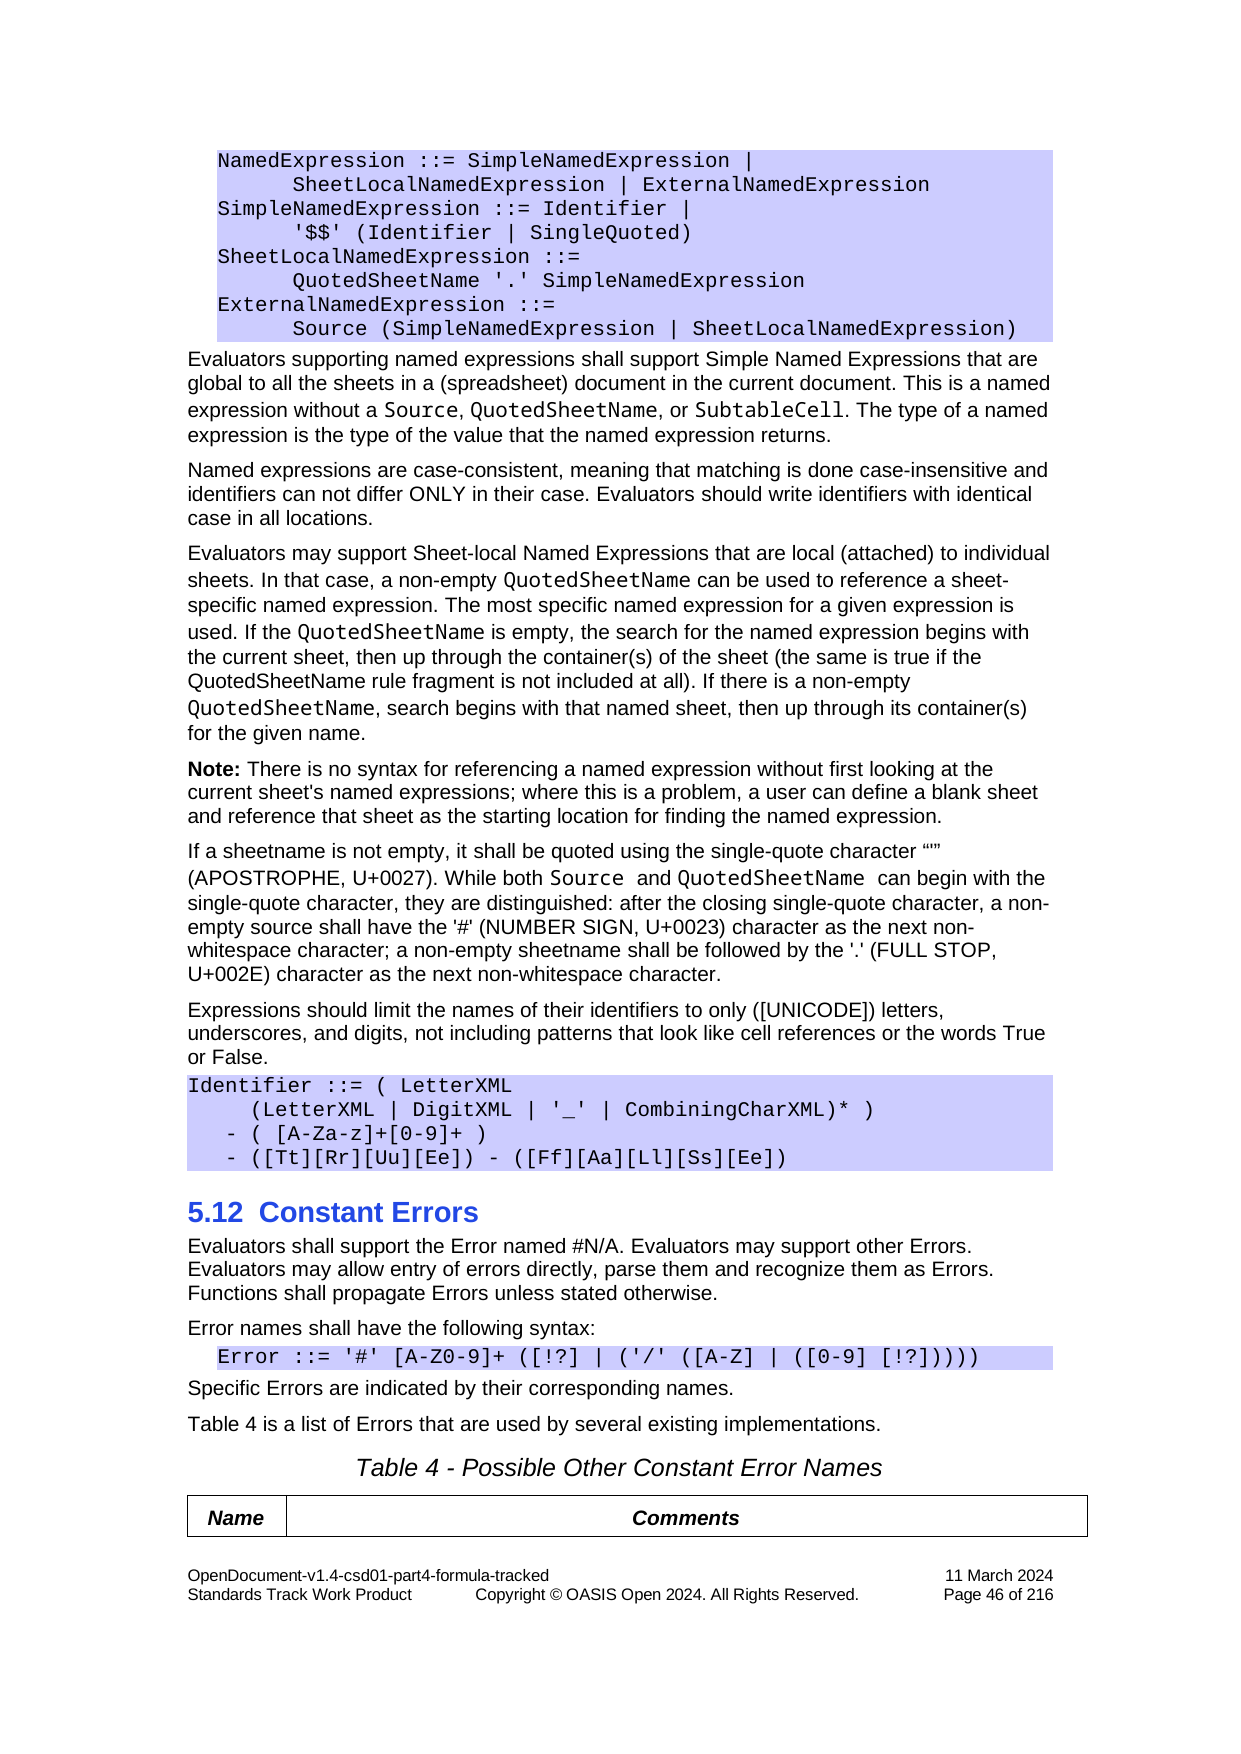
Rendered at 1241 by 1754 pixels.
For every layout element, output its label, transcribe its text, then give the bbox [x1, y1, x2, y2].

text Error ::= '#' [A-Z0-9]+ ([!?] | ('/' ([A-Z] | ([0-9] [!?])))) [217, 1346, 1053, 1370]
text SheetLocalNamedExpression ::= QuotedSheetName '.' SimpleNamedExpression [217, 246, 1053, 294]
table_header Name [188, 1496, 286, 1536]
text Identifier ::= ( LetterXML [187, 1075, 1053, 1099]
text Evaluators shall support the Error named #N/A. Evaluators may support other Errors. Evaluators may allow entry of errors directly, parse them and recognize them as Errors. Functions shall propagate Errors unless stated otherwise. [187, 1234, 1053, 1305]
text Note: There is no syntax for referencing a named expression without first looking at the current sheet's named expressions; where this is a problem, a user can define a blank sheet and reference that sheet as the starting location for finding the named expression. [187, 757, 1053, 828]
list - ( [A-Za-z]+[0-9]+ ) [187, 1123, 1053, 1147]
text Evaluators supporting named expressions shall support Simple Named Expressions that are global to all the sheets in a (spreadsheet) document in the current document. This is a named expression without a Source, QuotedSheetName, or SubtableCell. The type of a named expression is the type of the value that the named expression returns. [187, 348, 1053, 447]
list (LetterXML | DigitXML | '_' | CombiningCharXML)* ) [187, 1099, 1053, 1123]
text Named expressions are case-consistent, meaning that matching is done case-insensitive and identifiers can not differ ONLY in their case. Evaluators should write identifiers with identical case in all locations. [187, 459, 1053, 529]
text Specific Errors are indicated by their corresponding names. [187, 1376, 1053, 1400]
list - ([Tt][Rr][Uu][Ee]) - ([Ff][Aa][Ll][Ss][Ee]) [187, 1147, 1053, 1171]
subtitle Constant Errors [187, 1196, 1053, 1228]
table_header Comments [287, 1496, 1087, 1536]
text ExternalNamedExpression ::= Source (SimpleNamedExpression | SheetLocalNamedExpression) [217, 294, 1053, 342]
text Error names shall have the following syntax: [187, 1317, 1053, 1340]
text Table 4 - Possible Other Constant Error Names [187, 1454, 1053, 1482]
text Table 4 is a list of Errors that are used by several existing implementations. [187, 1412, 1053, 1436]
text Evaluators may support Sheet-local Named Expressions that are local (attached) to individual sheets. In that case, a non-empty QuotedSheetName can be used to reference a sheet-specific named expression. The most specific named expression for a given expression is used. If the QuotedSheetName is empty, the search for the named expression begins with the current sheet, then up through the container(s) of the sheet (the same is true if the QuotedSheetName rule fragment is not included at all). If there is a non-empty QuotedSheetName, search begins with that named sheet, then up through its container(s) for the given name. [187, 542, 1053, 745]
text SimpleNamedExpression ::= Identifier | '$$' (Identifier | SingleQuoted) [217, 198, 1053, 246]
text NamedExpression ::= SimpleNamedExpression | SheetLocalNamedExpression | ExternalNamedExpression [217, 150, 1053, 198]
text Expressions should limit the names of their identifiers to only ([UNICODE]) letters, underscores, and digits, not including patterns that look like cell references or the words True or False. [187, 998, 1053, 1069]
text If a sheetname is not empty, it shall be quoted using the single-quote character “'” (APOSTROPHE, U+0027). While both Source and QuotedSheetName can begin with the single-quote character, they are distinguished: after the closing single-quote character, a non-empty source shall have the '#' (NUMBER SIGN, U+0023) character as the next non-whitespace character; a non-empty sheetname shall be followed by the '.' (FULL STOP, U+002E) character as the next non-whitespace character. [187, 840, 1053, 986]
